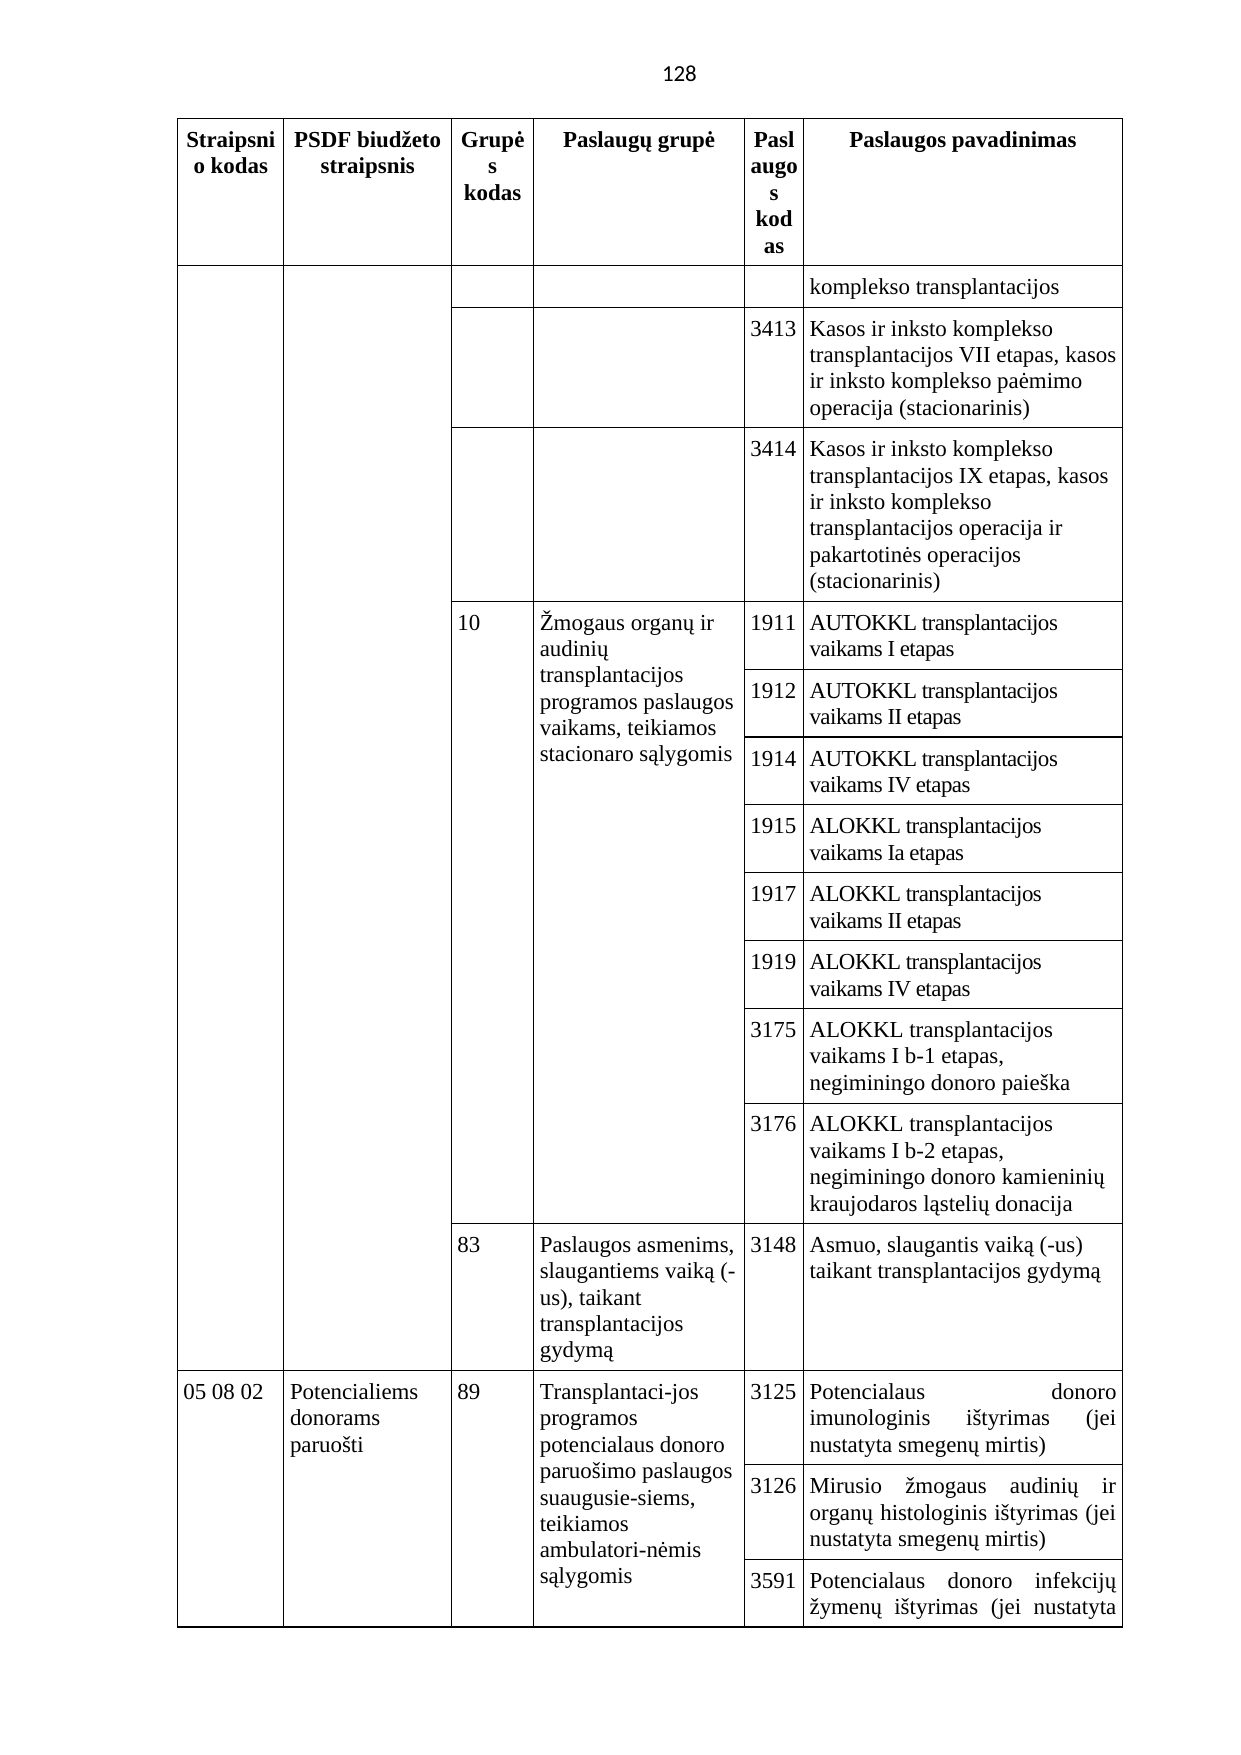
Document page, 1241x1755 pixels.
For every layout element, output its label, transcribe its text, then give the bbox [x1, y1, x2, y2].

table_cell [534, 308, 744, 427]
table_cell [284, 804, 451, 872]
table_cell Kasos ir inksto komplekso transplantacijos VII etapas, kasos ir inksto komplekso paėmimo operacija (stacionarinis) [804, 308, 1122, 427]
table_cell ALOKKL transplantacijos vaikams I b-1 etapas, negiminingo donoro paieška [804, 1009, 1122, 1102]
table_cell 1912 [745, 670, 803, 736]
table_cell [178, 1103, 283, 1370]
table_cell 05 08 02 [178, 1371, 283, 1626]
table_cell 10 [452, 602, 533, 668]
table_cell 89 [452, 1371, 533, 1626]
table_cell ALOKKL transplantacijos vaikams Ia etapas [804, 805, 1122, 872]
table_cell ALOKKL transplantacijos vaikams I b-2 etapas, negiminingo donoro kamieninių kraujodaros ląstelių donacija [804, 1104, 1122, 1223]
table_cell AUTOKKL transplantacijos vaikams IV etapas [804, 738, 1122, 804]
table_cell 3148 [745, 1224, 803, 1370]
table_cell [452, 1008, 533, 1102]
table_cell [534, 1103, 744, 1223]
table_cell [452, 266, 533, 307]
table_header Paslaugų grupė [534, 119, 744, 265]
table_cell [452, 804, 533, 872]
table_cell [178, 1008, 283, 1102]
table_cell [178, 601, 283, 668]
table_cell [534, 266, 744, 307]
table_cell ALOKKL transplantacijos vaikams II etapas [804, 873, 1122, 940]
table_cell 1919 [745, 941, 803, 1008]
table_cell [178, 872, 283, 940]
table_header Paslaugos pavadinimas [804, 119, 1122, 265]
table_header Grupės kodas [452, 119, 533, 265]
table_cell 1914 [745, 738, 803, 804]
table_cell Mirusio žmogaus audinių ir organų histologinis ištyrimas (jei nustatyta smegenų mirtis) [804, 1465, 1122, 1558]
table_cell Potencialaus donoro imunologinis ištyrimas (jei nustatyta smegenų mirtis) [804, 1371, 1122, 1464]
table_cell [452, 669, 533, 736]
table_cell 83 [452, 1224, 533, 1370]
table_cell ALOKKL transplantacijos vaikams IV etapas [804, 941, 1122, 1008]
table_cell AUTOKKL transplantacijos vaikams II etapas [804, 670, 1122, 736]
table_cell [452, 308, 533, 427]
table_cell [178, 427, 283, 601]
table_cell 3126 [745, 1465, 803, 1558]
table_cell 3413 [745, 308, 803, 427]
table_cell 3176 [745, 1104, 803, 1223]
table_cell [534, 1008, 744, 1102]
table_cell 3414 [745, 428, 803, 601]
table_cell [745, 266, 803, 307]
table_cell [284, 266, 451, 307]
table_cell [452, 872, 533, 940]
table_cell 3591 [745, 1560, 803, 1626]
table_cell [452, 428, 533, 601]
table_cell 1911 [745, 602, 803, 668]
table_cell 1917 [745, 873, 803, 940]
table_cell [452, 1103, 533, 1223]
table_cell Asmuo, slaugantis vaiką (-us) taikant transplantacijos gydymą [804, 1224, 1122, 1370]
table_cell [178, 804, 283, 872]
table_cell [284, 601, 451, 668]
table_cell [452, 940, 533, 1008]
table_cell [284, 669, 451, 736]
table_cell [452, 736, 533, 804]
table_cell [284, 1008, 451, 1102]
table_cell [178, 940, 283, 1008]
table_cell [178, 266, 283, 307]
table_cell [178, 669, 283, 736]
table_cell Kasos ir inksto komplekso transplantacijos IX etapas, kasos ir inksto komplekso transplantacijos operacija ir pakartotinės operacijos (stacionarinis) [804, 428, 1122, 601]
table_cell [284, 872, 451, 940]
table_cell Potencialaus donoro infekcijų žymenų ištyrimas (jei nustatyta [804, 1560, 1122, 1626]
table_cell [284, 940, 451, 1008]
table_header PSDF biudžeto straipsnis [284, 119, 451, 265]
table_cell 3175 [745, 1009, 803, 1102]
table_cell Paslaugos asmenims, slaugantiems vaiką (-us), taikant transplantacijos gydymą [534, 1224, 744, 1370]
table_cell 3125 [745, 1371, 803, 1464]
table_cell Potencialiems donorams paruošti [284, 1371, 451, 1626]
table_cell [284, 427, 451, 601]
table_cell komplekso transplantacijos [804, 266, 1122, 307]
table_cell [178, 736, 283, 804]
table_cell [534, 428, 744, 601]
table_cell [284, 1103, 451, 1370]
table_cell 1915 [745, 805, 803, 872]
table_cell [284, 736, 451, 804]
table_cell Transplantaci-jos programos potencialaus donoro paruošimo paslaugos suaugusie-siems, teikiamos ambulatori-nėmis sąlygomis [534, 1371, 744, 1626]
table_cell [284, 307, 451, 427]
table_header Paslaugos kodas [745, 119, 803, 265]
table_cell Žmogaus organų ir audinių transplantacijos programos paslaugos vaikams, teikiamos stacionaro sąlygomis [534, 602, 744, 1008]
table_cell AUTOKKL transplantacijos vaikams I etapas [804, 602, 1122, 668]
table_header Straipsnio kodas [178, 119, 283, 265]
table_cell [178, 307, 283, 427]
